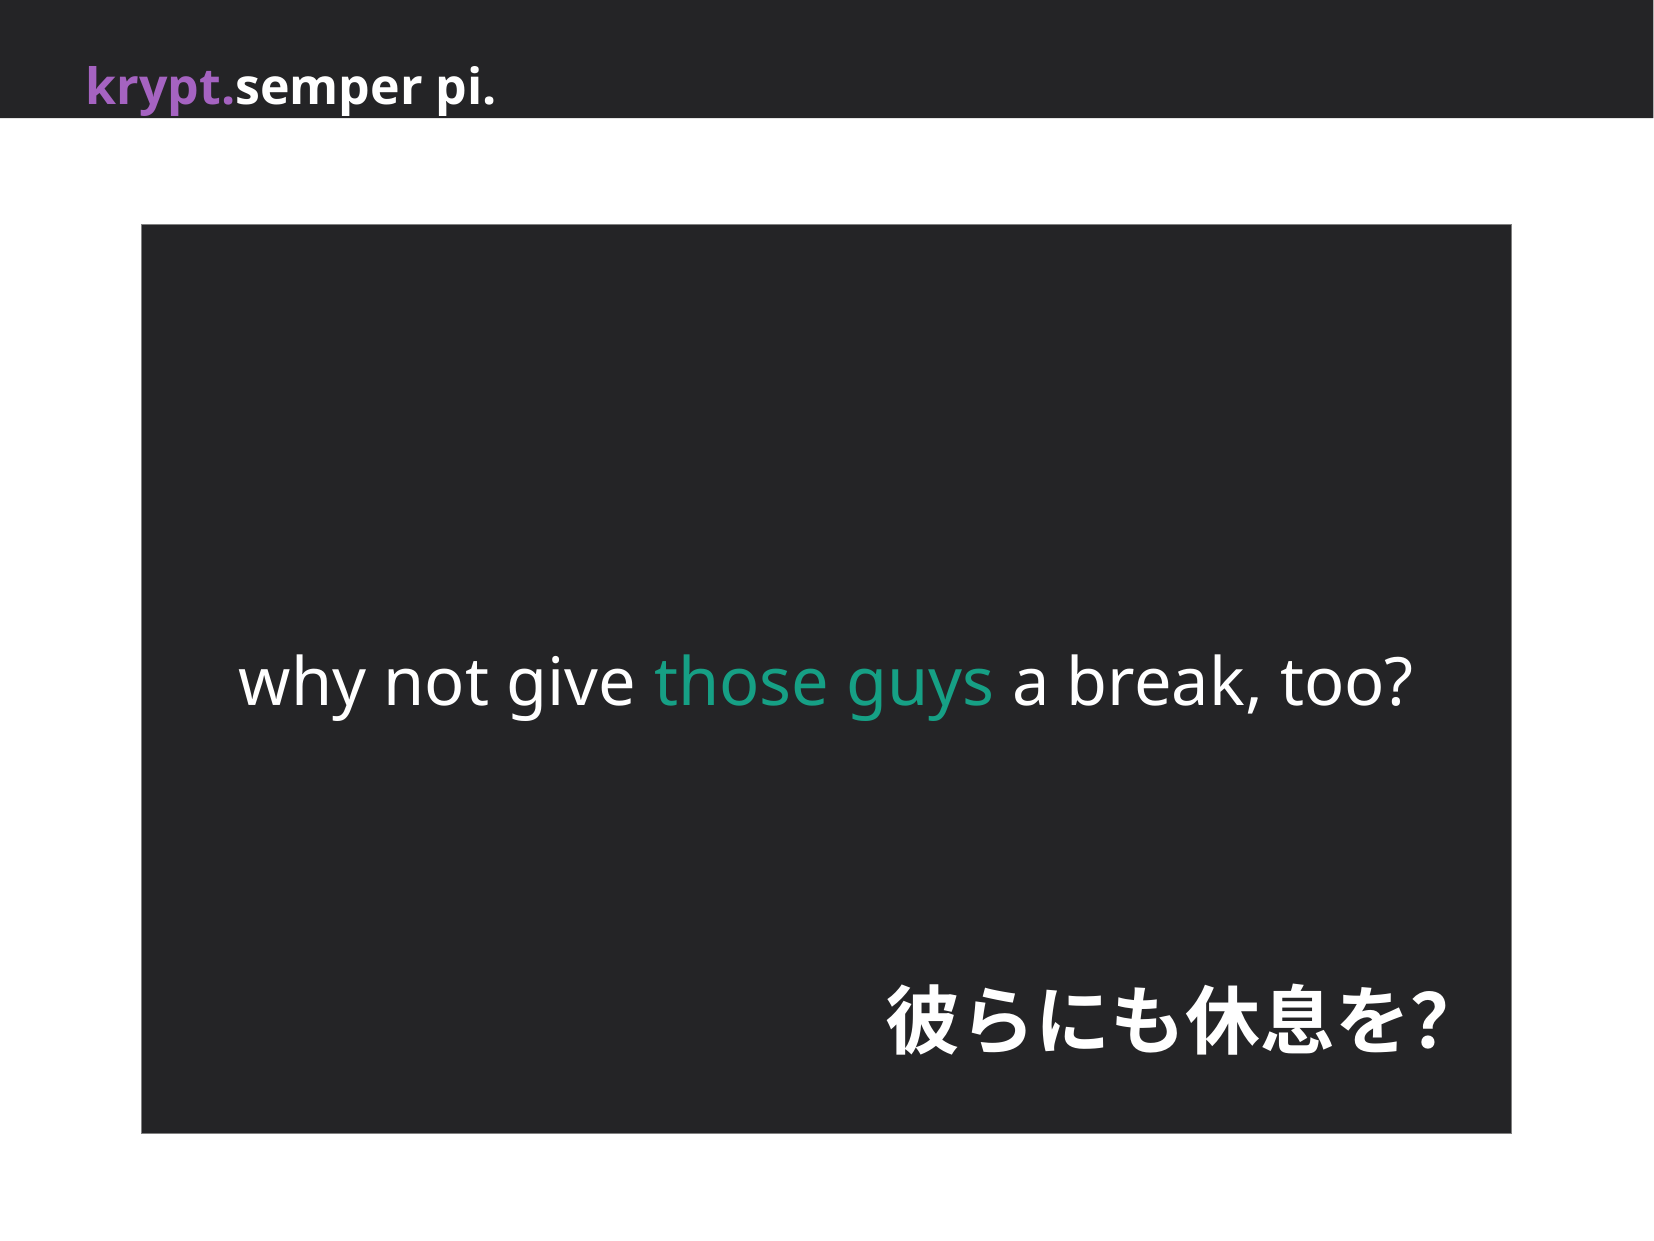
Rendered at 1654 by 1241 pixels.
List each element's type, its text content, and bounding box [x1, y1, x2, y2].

text_box 彼らにも休息を？ [153, 909, 1501, 1123]
text_box [0, 0, 1654, 119]
text_box krypt.semper pi. [70, 43, 544, 119]
text_box why not give those guys a break, too? [141, 224, 1512, 1134]
